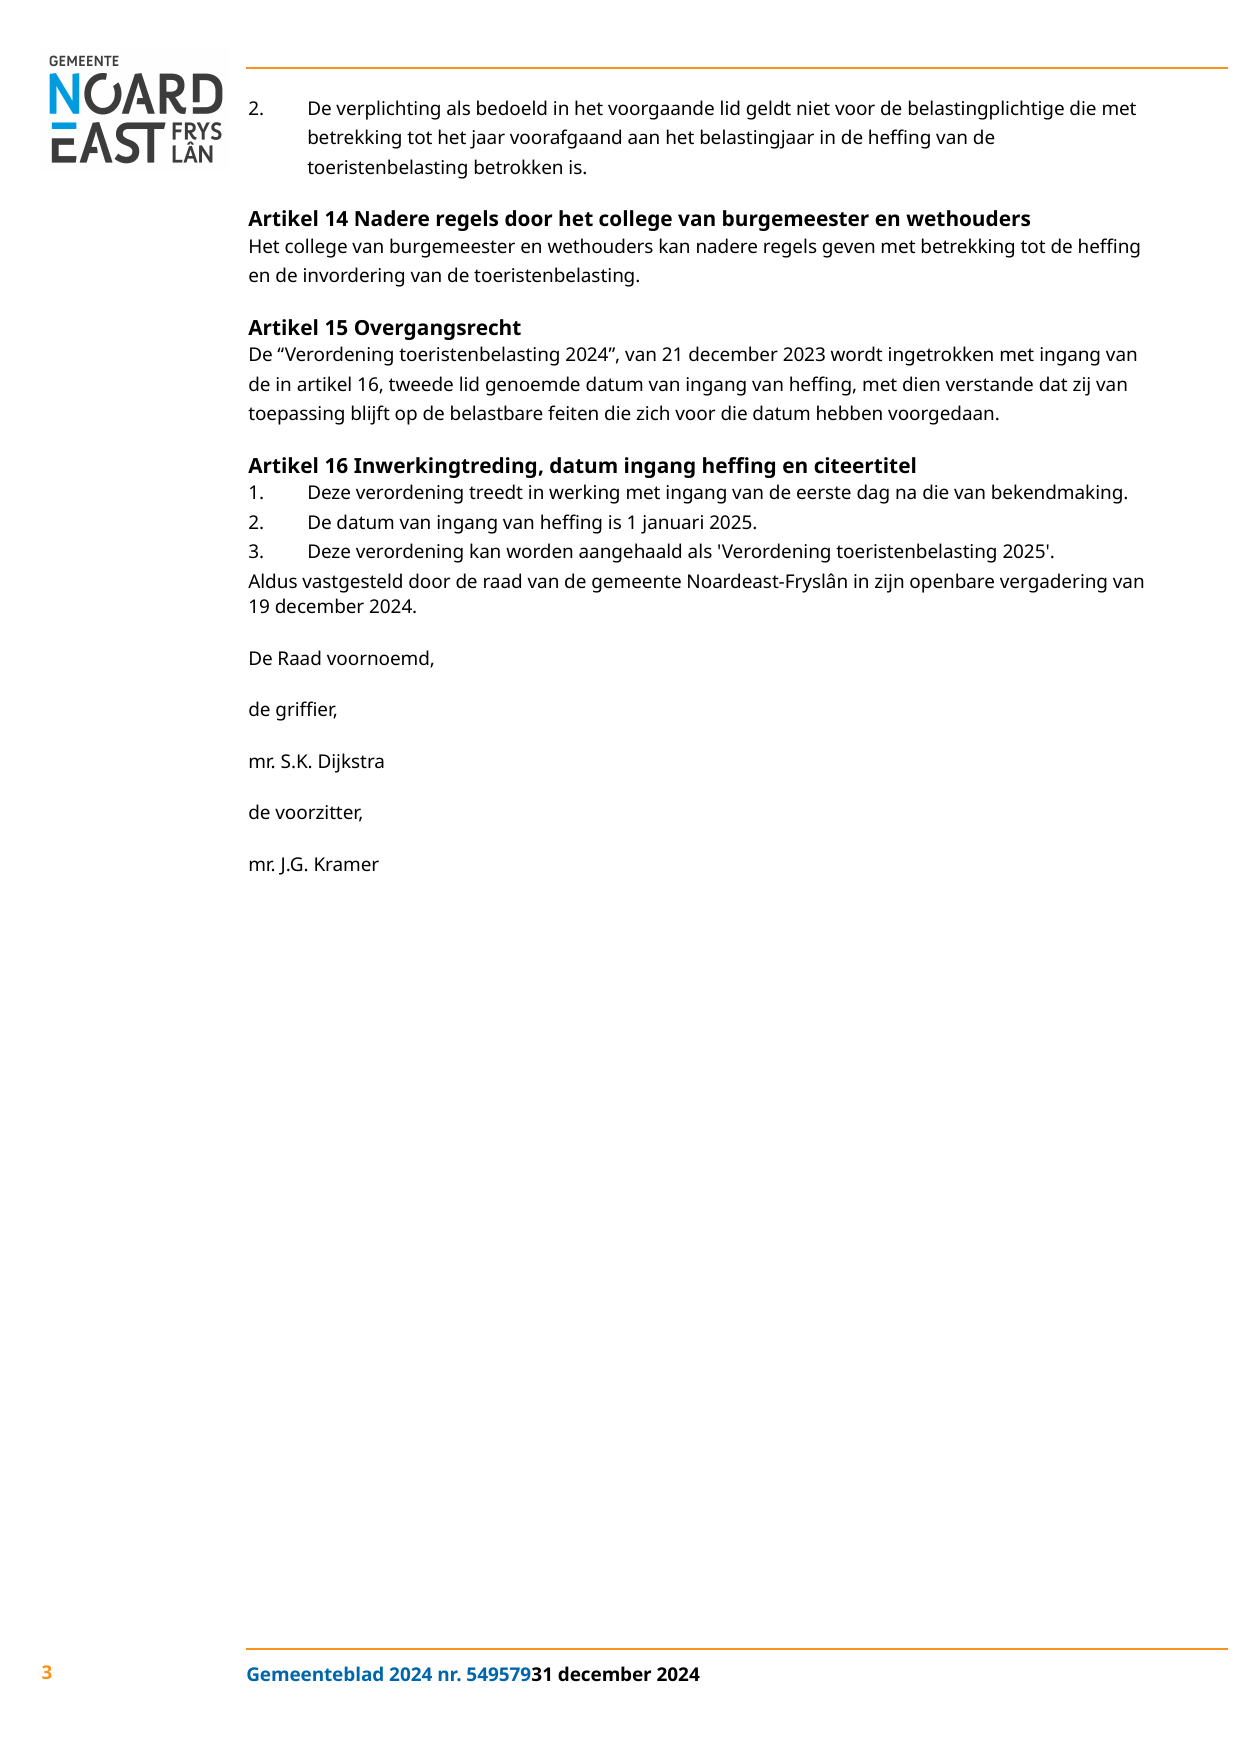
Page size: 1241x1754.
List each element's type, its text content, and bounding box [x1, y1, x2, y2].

text Artikel 16 Inwerkingtreding, datum ingang heffing en citeertitel [248, 451, 1152, 479]
text Artikel 14 Nadere regels door het college van burgemeester en wethouders [248, 204, 1152, 233]
list Deze verordening treedt in werking met ingang van de eerste dag na die van bekendmaking. [248, 479, 1152, 505]
list Deze verordening kan worden aangehaald als 'Verordening toeristenbelasting 2025'. [248, 538, 1152, 564]
list De verplichting als bedoeld in het voorgaande lid geldt niet voor de belastingplichtige die met betrekking tot het jaar voorafgaand aan het belastingjaar in de heffing van de toeristenbelasting betrokken is. [248, 95, 1152, 180]
picture [41, 47, 231, 172]
text Artikel 15 Overgangsrecht [248, 313, 1152, 341]
text de voorzitter, [248, 799, 1152, 825]
list De datum van ingang van heffing is 1 januari 2025. [248, 509, 1152, 534]
text de griffier, [248, 697, 1152, 722]
text mr. J.G. Kramer [248, 851, 1152, 877]
text Aldus vastgesteld door de raad van de gemeente Noardeast-Fryslân in zijn openbare vergadering van 19 december 2024. [248, 568, 1152, 619]
text De Raad voornoemd, [248, 645, 1152, 671]
text Het college van burgemeester en wethouders kan nadere regels geven met betrekking tot de heffing en de invordering van de toeristenbelasting. [248, 233, 1152, 288]
text mr. S.K. Dijkstra [248, 748, 1152, 774]
text De “Verordening toeristenbelasting 2024”, van 21 december 2023 wordt ingetrokken met ingang van de in artikel 16, tweede lid genoemde datum van ingang van heffing, met dien verstande dat zij van toepassing blijft op de belastbare feiten die zich voor die datum hebben voorgedaan. [248, 341, 1152, 426]
